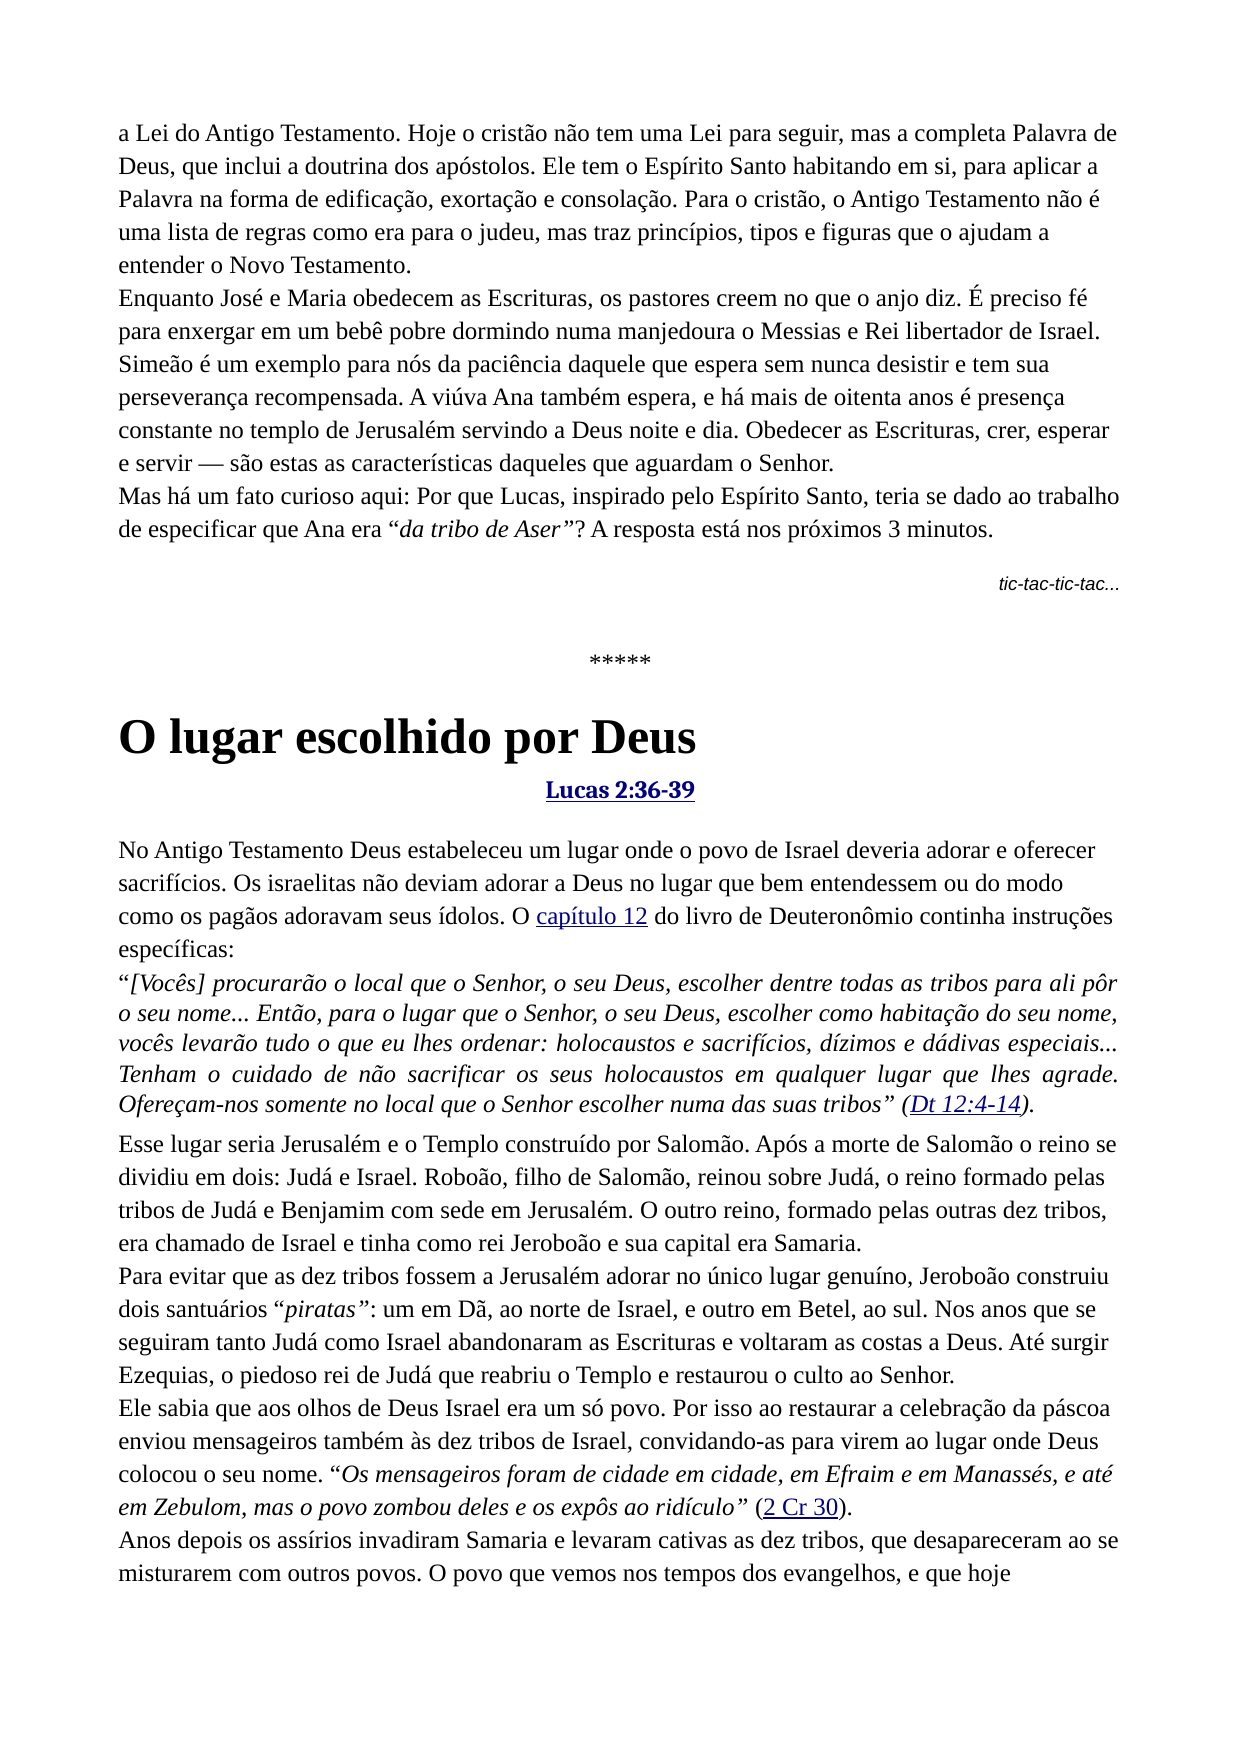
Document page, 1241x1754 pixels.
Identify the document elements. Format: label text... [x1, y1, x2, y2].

text Mas há um fato curioso aqui: Por que Lucas, inspirado pelo Espírito Santo, teria se dado ao trabalho de especificar que Ana era “da tribo de Aser”? A resposta está nos próximos 3 minutos. [118, 481, 1122, 543]
text a Lei do Antigo Testamento. Hoje o cristão não tem uma Lei para seguir, mas a completa Palavra de Deus, que inclui a doutrina dos apóstolos. Ele tem o Espírito Santo habitando em si, para aplicar a Palavra na forma de edificação, exortação e consolação. Para o cristão, o Antigo Testamento não é uma lista de regras como era para o judeu, mas traz princípios, tipos e figuras que o ajudam a entender o Novo Testamento. [118, 118, 1122, 279]
text Ele sabia que aos olhos de Deus Israel era um só povo. Por isso ao restaurar a celebração da páscoa enviou mensageiros também às dez tribos de Israel, convidando-as para virem ao lugar onde Deus colocou o seu nome. “Os mensageiros foram de cidade em cidade, em Efraim e em Manassés, e até em Zebulom, mas o povo zombou deles e os expôs ao ridículo” (2 Cr 30). [118, 1393, 1122, 1521]
text No Antigo Testamento Deus estabeleceu um lugar onde o povo de Israel deveria adorar e oferecer sacrifícios. Os israelitas não deviam adorar a Deus no lugar que bem entendessem ou do modo como os pagãos adoravam seus ídolos. O capítulo 12 do livro de Deuteronômio continha instruções específicas: [118, 835, 1122, 963]
text Anos depois os assírios invadiram Samaria e levaram cativas as dez tribos, que desapareceram ao se misturarem com outros povos. O povo que vemos nos tempos dos evangelhos, e que hoje [118, 1526, 1122, 1587]
text tic-tac-tic-tac... [118, 573, 1122, 594]
text Lucas 2:36-39 [118, 776, 1122, 805]
text ***** [118, 648, 1122, 677]
subtitle O lugar escolhido por Deus [118, 706, 1122, 764]
text Para evitar que as dez tribos fossem a Jerusalém adorar no único lugar genuíno, Jeroboão construiu dois santuários “piratas”: um em Dã, ao norte de Israel, e outro em Betel, ao sul. Nos anos que se seguiram tanto Judá como Israel abandonaram as Escrituras e voltaram as costas a Deus. Até surgir Ezequias, o piedoso rei de Judá que reabriu o Templo e restaurou o culto ao Senhor. [118, 1261, 1122, 1389]
text Esse lugar seria Jerusalém e o Templo construído por Salomão. Após a morte de Salomão o reino se dividiu em dois: Judá e Israel. Roboão, filho de Salomão, reinou sobre Judá, o reino formado pelas tribos de Judá e Benjamim com sede em Jerusalém. O outro reino, formado pelas outras dez tribos, era chamado de Israel e tinha como rei Jeroboão e sua capital era Samaria. [118, 1129, 1122, 1257]
text “[Vocês] procurarão o local que o Senhor, o seu Deus, escolher dentre todas as tribos para ali pôr o seu nome... Então, para o lugar que o Senhor, o seu Deus, escolher como habitação do seu nome, vocês levarão tudo o que eu lhes ordenar: holocaustos e sacrifícios, dízimos e dádivas especiais... Tenham o cuidado de não sacrificar os seus holocaustos em qualquer lugar que lhes agrade. Ofereçam-nos somente no local que o Senhor escolher numa das suas tribos” (Dt 12:4-14). [118, 967, 1122, 1117]
text Enquanto José e Maria obedecem as Escrituras, os pastores creem no que o anjo diz. É preciso fé para enxergar em um bebê pobre dormindo numa manjedoura o Messias e Rei libertador de Israel. Simeão é um exemplo para nós da paciência daquele que espera sem nunca desistir e tem sua perseverança recompensada. A viúva Ana também espera, e há mais de oitenta anos é presença constante no templo de Jerusalém servindo a Deus noite e dia. Obedecer as Escrituras, crer, esperar e servir — são estas as características daqueles que aguardam o Senhor. [118, 283, 1122, 477]
